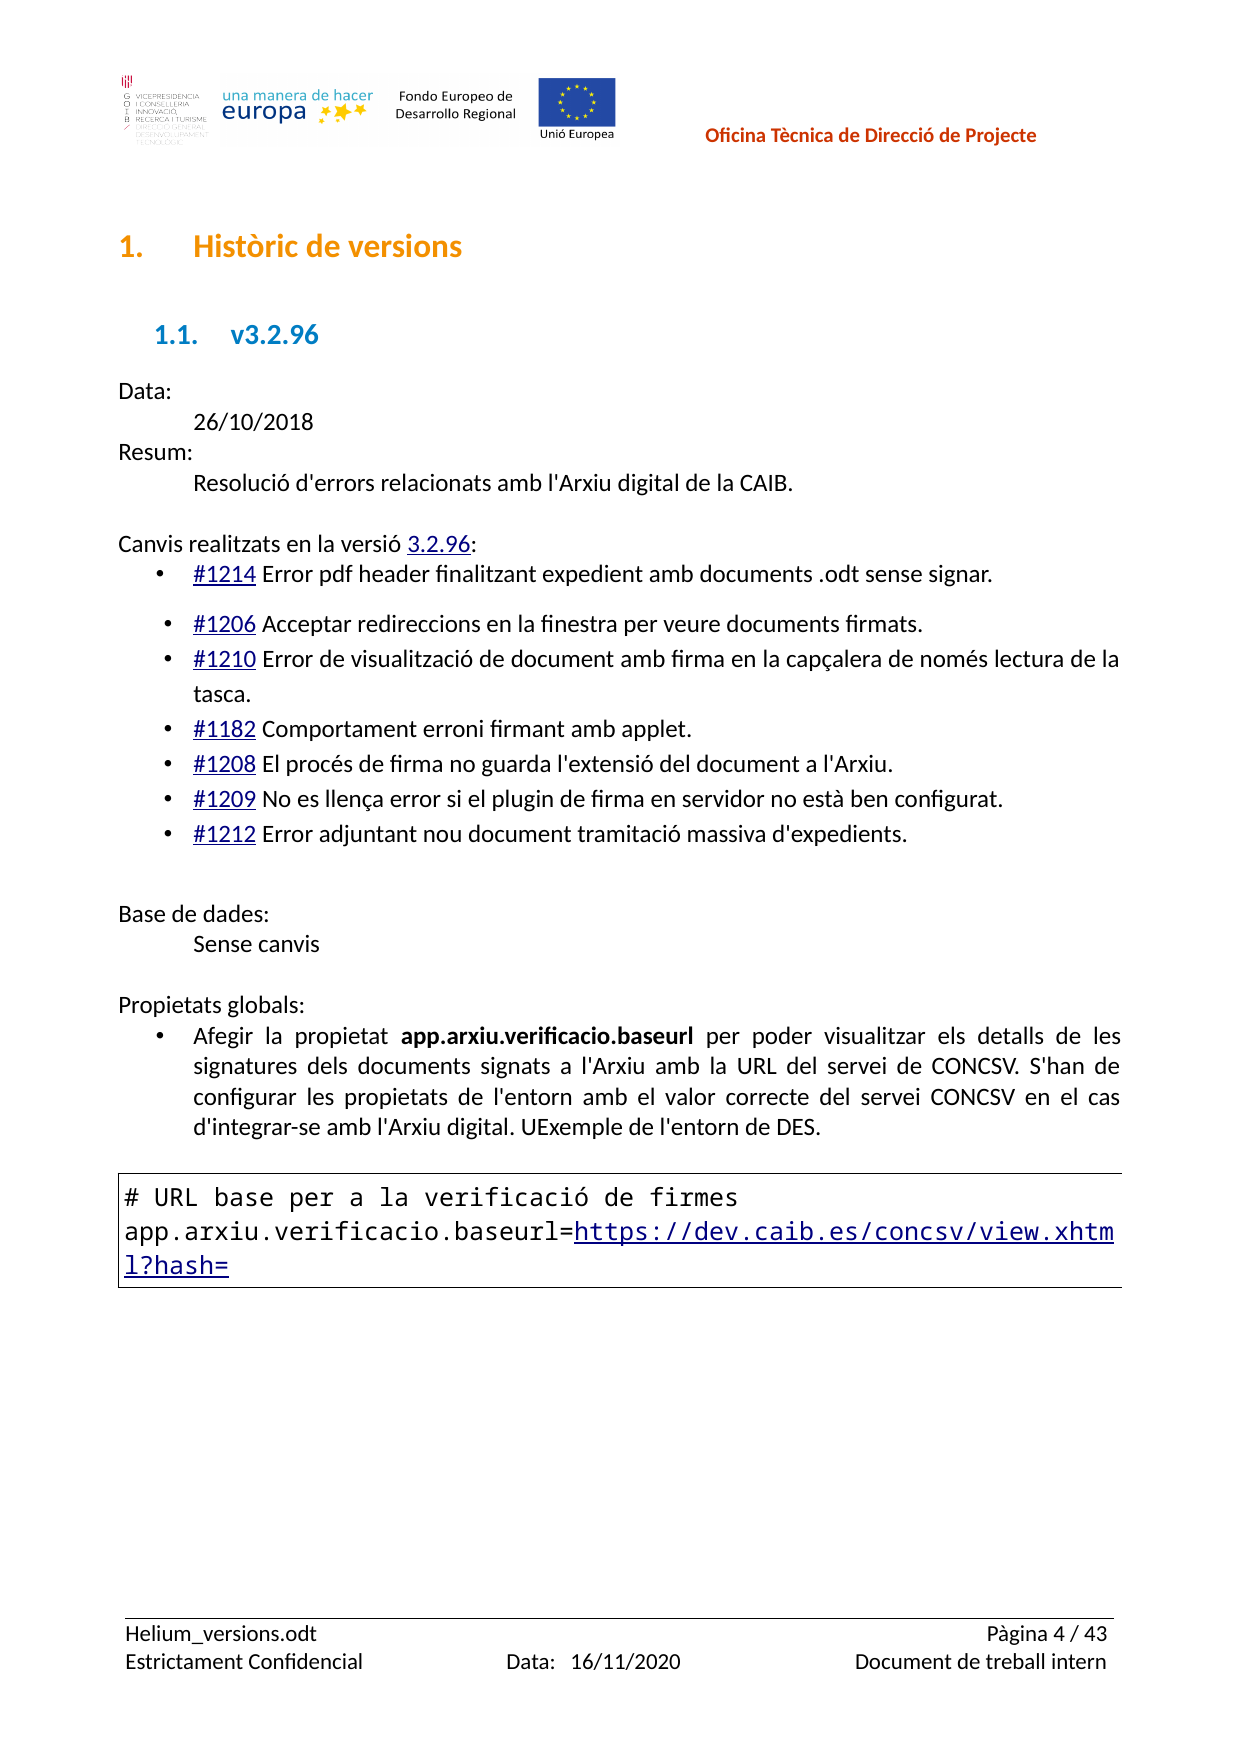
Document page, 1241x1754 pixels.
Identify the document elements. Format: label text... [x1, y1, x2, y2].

list #1182 Comportament erroni firmant amb applet. [164, 713, 1122, 743]
list #1212 Error adjuntant nou document tramitació massiva d'expedients. [164, 818, 1122, 848]
text Base de dades: [118, 898, 1122, 928]
table_header # URL base per a la verificació de firmes app.arxiu.verificacio.baseurl=https://dev.caib.es/concsv/view.xhtml?hash= [119, 1174, 1122, 1287]
list #1208 El procés de firma no guarda l'extensió del document a l'Arxiu. [164, 748, 1122, 778]
list #1209 No es llença error si el plugin de firma en servidor no està ben configurat. [164, 783, 1122, 813]
subtitle v3.2.96 [153, 316, 1122, 351]
text Propietats globals: [118, 989, 1122, 1020]
list Afegir la propietat app.arxiu.verificacio.baseurl per poder visualitzar els detalls de les signatures dels documents signats a l'Arxiu amb la URL del servei de CONCSV. S'han de configurar les propietats de l'entorn amb el valor correcte del servei CONCSV en el cas d'integrar-se amb l'Arxiu digital. UExemple de l'entorn de DES. [156, 1020, 1122, 1142]
list #1214 Error pdf header finalitzant expedient amb documents .odt sense signar. [156, 558, 1122, 589]
text Resolució d'errors relacionats amb l'Arxiu digital de la CAIB. [118, 467, 1122, 497]
picture [118, 73, 213, 147]
subtitle Històric de versions [118, 225, 1122, 266]
text Canvis realitzats en la versió 3.2.96: [118, 528, 1122, 558]
text Resum: [118, 436, 1122, 467]
text Sense canvis [118, 928, 1122, 959]
list #1210 Error de visualització de document amb firma en la capçalera de només lectura de la tasca. [164, 643, 1122, 708]
picture [219, 73, 621, 147]
list #1206 Acceptar redireccions en la finestra per veure documents firmats. [164, 608, 1122, 638]
text 26/10/2018 [118, 406, 1122, 436]
text Data: [118, 375, 1122, 406]
